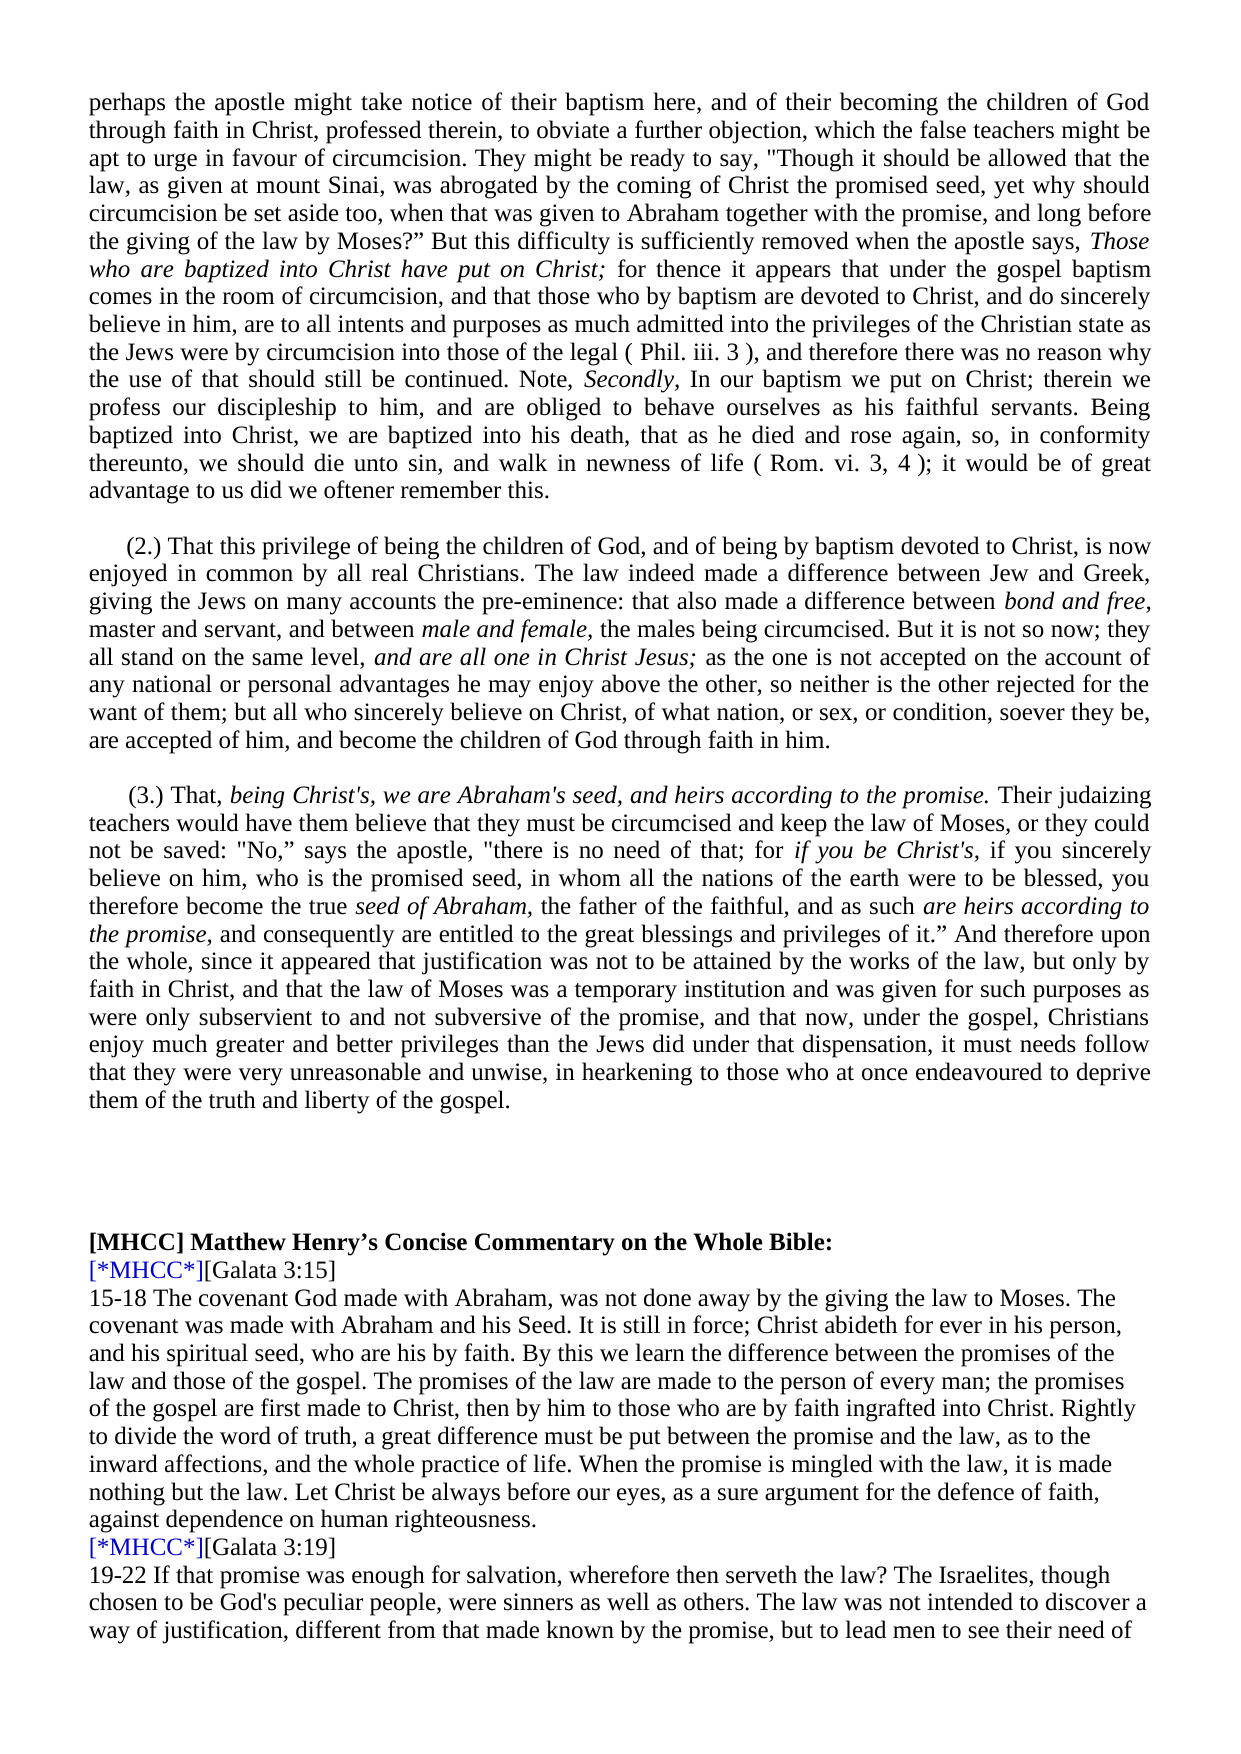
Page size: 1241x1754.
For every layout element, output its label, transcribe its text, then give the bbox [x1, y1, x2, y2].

text [*MHCC*][Galata 3:19] 19-22 If that promise was enough for salvation, wherefore then serveth the law? The Israelites, though chosen to be God's peculiar people, were sinners as well as others. The law was not intended to discover a way of justification, different from that made known by the promise, but to lead men to see their need of [88, 1533, 1152, 1644]
text perhaps the apostle might take notice of their baptism here, and of their becoming the children of God through faith in Christ, professed therein, to obviate a further objection, which the false teachers might be apt to urge in favour of circumcision. They might be ready to say, "Though it should be allowed that the law, as given at mount Sinai, was abrogated by the coming of Christ the promised seed, yet why should circumcision be set aside too, when that was given to Abraham together with the promise, and long before the giving of the law by Moses?” But this difficulty is sufficiently removed when the apostle says, Those who are baptized into Christ have put on Christ; for thence it appears that under the gospel baptism comes in the room of circumcision, and that those who by baptism are devoted to Christ, and do sincerely believe in him, are to all intents and purposes as much admitted into the privileges of the Christian state as the Jews were by circumcision into those of the legal ( Phil. iii. 3 ), and therefore there was no reason why the use of that should still be continued. Note, Secondly, In our baptism we put on Christ; therein we profess our discipleship to him, and are obliged to behave ourselves as his faithful servants. Being baptized into Christ, we are baptized into his death, that as he died and rose again, so, in conformity thereunto, we should die unto sin, and walk in newness of life ( Rom. vi. 3, 4 ); it would be of great advantage to us did we oftener remember this. (2.) That this privilege of being the children of God, and of being by baptism devoted to Christ, is now enjoyed in common by all real Christians. The law indeed made a difference between Jew and Greek, giving the Jews on many accounts the pre-eminence: that also made a difference between bond and free, master and servant, and between male and female, the males being circumcised. But it is not so now; they all stand on the same level, and are all one in Christ Jesus; as the one is not accepted on the account of any national or personal advantages he may enjoy above the other, so neither is the other rejected for the want of them; but all who sincerely believe on Christ, of what nation, or sex, or condition, soever they be, are accepted of him, and become the children of God through faith in him. (3.) That, being Christ's, we are Abraham's seed, and heirs according to the promise. Their judaizing teachers would have them believe that they must be circumcised and keep the law of Moses, or they could not be saved: "No,” says the apostle, "there is no need of that; for if you be Christ's, if you sincerely believe on him, who is the promised seed, in whom all the nations of the earth were to be blessed, you therefore become the true seed of Abraham, the father of the faithful, and as such are heirs according to the promise, and consequently are entitled to the great blessings and privileges of it.” And therefore upon the whole, since it appeared that justification was not to be attained by the works of the law, but only by faith in Christ, and that the law of Moses was a temporary institution and was given for such purposes as were only subservient to and not subversive of the promise, and that now, under the gospel, Christians enjoy much greater and better privileges than the Jews did under that dispensation, it must needs follow that they were very unreasonable and unwise, in hearkening to those who at once endeavoured to deprive them of the truth and liberty of the gospel. [88, 88, 1152, 1169]
text [*MHCC*][Galata 3:15] 15-18 The covenant God made with Abraham, was not done away by the giving the law to Moses. The covenant was made with Abraham and his Seed. It is still in force; Christ abideth for ever in his person, and his spiritual seed, who are his by faith. By this we learn the difference between the promises of the law and those of the gospel. The promises of the law are made to the person of every man; the promises of the gospel are first made to Christ, then by him to those who are by faith ingrafted into Christ. Rightly to divide the word of truth, a great difference must be put between the promise and the law, as to the inward affections, and the whole practice of life. When the promise is mingled with the law, it is made nothing but the law. Let Christ be always before our eyes, as a sure argument for the defence of faith, against dependence on human righteousness. [88, 1256, 1152, 1533]
text [MHCC] Matthew Henry’s Concise Commentary on the Whole Bible: [88, 1228, 1152, 1256]
